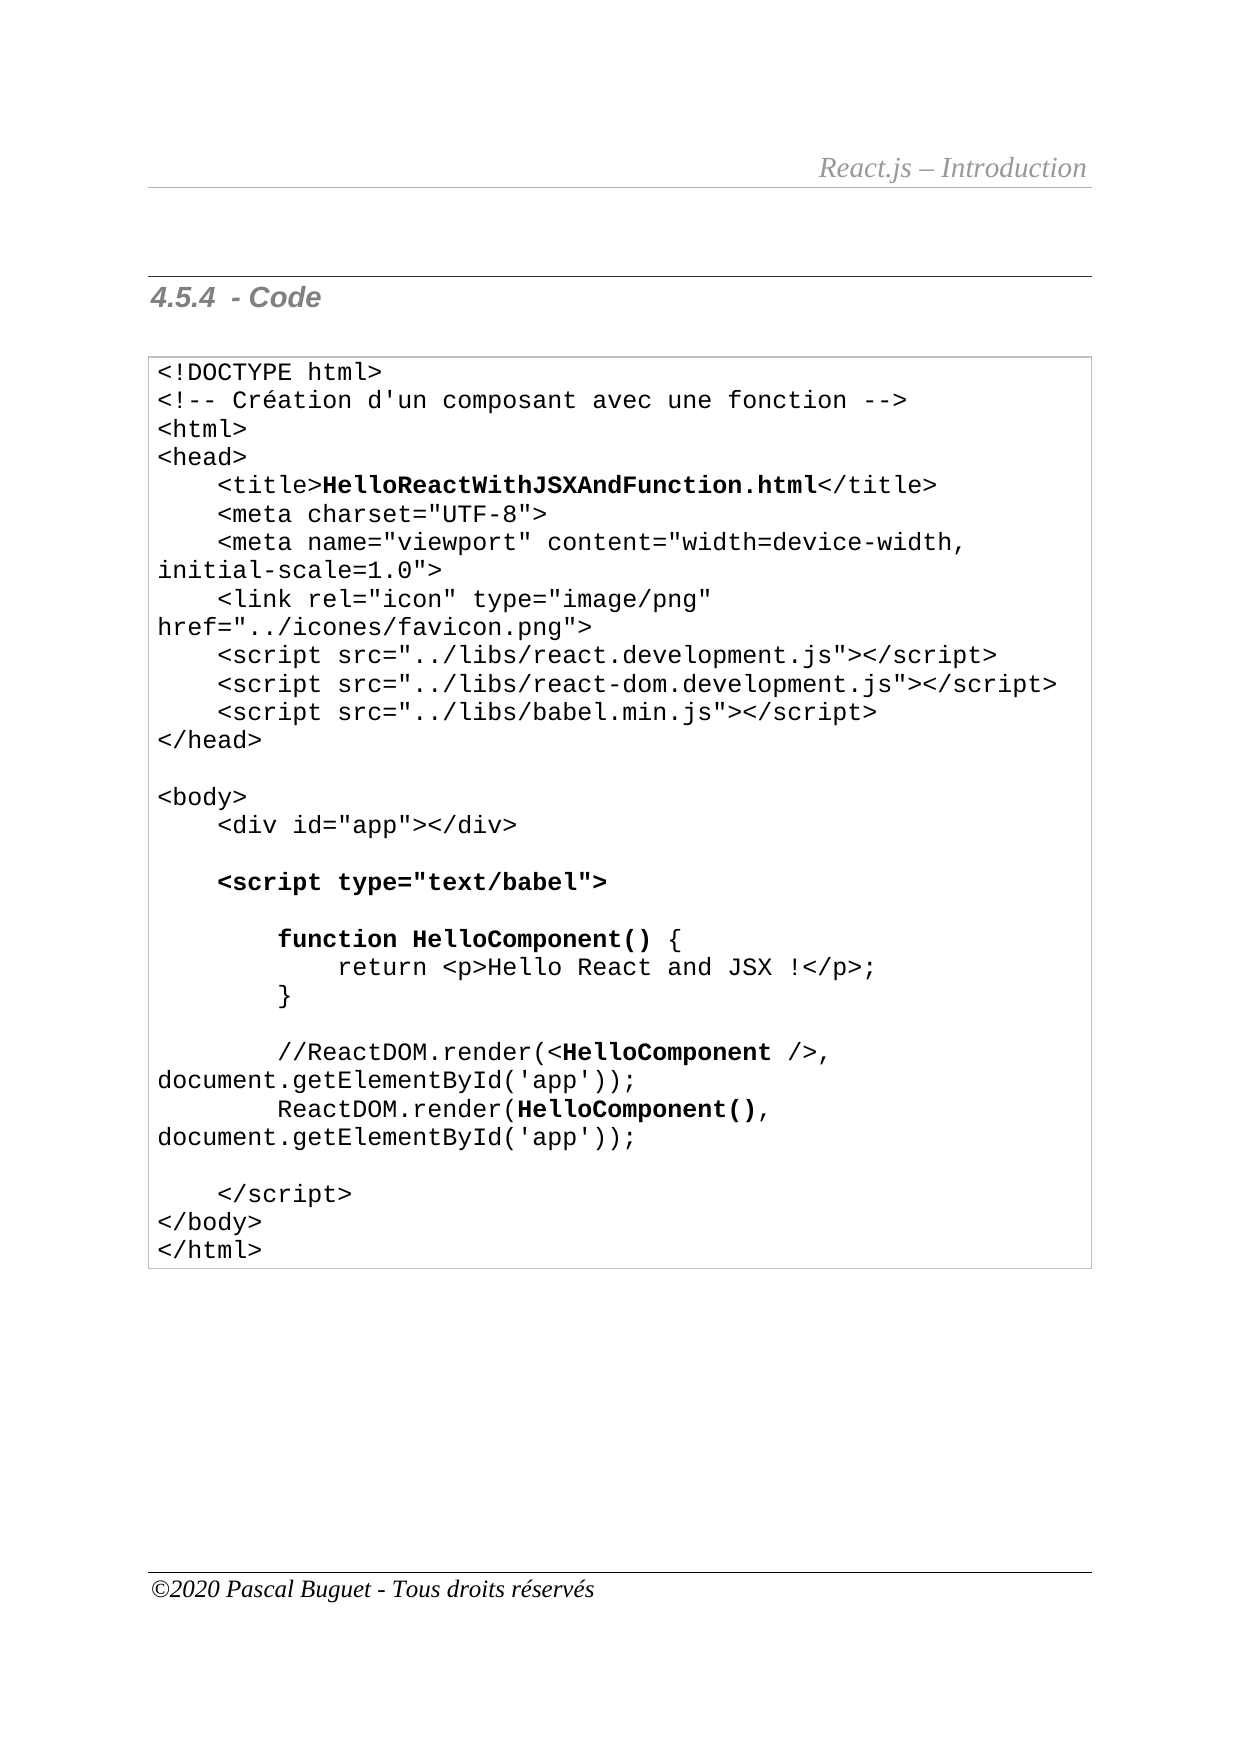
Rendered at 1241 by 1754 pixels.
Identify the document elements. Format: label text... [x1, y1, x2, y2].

text } [149, 980, 1091, 1011]
text return <p>Hello React and JSX !</p>; [149, 951, 1091, 980]
text <meta charset="UTF-8"> [149, 498, 1091, 526]
text <meta name="viewport" content="width=device-width, initial-scale=1.0"> [149, 526, 1091, 583]
text <!DOCTYPE html> [149, 358, 1091, 385]
text ReactDOM.render(HelloComponent(), document.getElementById('app')); [149, 1093, 1091, 1153]
text <script type="text/babel"> [149, 866, 1091, 898]
text <body> [149, 781, 1091, 810]
subtitle - Code [148, 277, 1092, 316]
text //ReactDOM.render(<HelloComponent />, document.getElementById('app')); [149, 1036, 1091, 1093]
text </head> [149, 725, 1091, 756]
text <script src="../libs/babel.min.js"></script> [149, 696, 1091, 725]
text </html> [149, 1235, 1091, 1268]
text <script src="../libs/react.development.js"></script> [149, 640, 1091, 668]
text <div id="app"></div> [149, 810, 1091, 841]
text <html> [149, 413, 1091, 441]
text <script src="../libs/react-dom.development.js"></script> [149, 668, 1091, 696]
text <title>HelloReactWithJSXAndFunction.html</title> [149, 470, 1091, 498]
text </script> [149, 1178, 1091, 1206]
text <link rel="icon" type="image/png" href="../icones/favicon.png"> [149, 583, 1091, 640]
text <head> [149, 441, 1091, 470]
text </body> [149, 1206, 1091, 1235]
text <!-- Création d'un composant avec une fonction --> [149, 385, 1091, 413]
text function HelloComponent() { [149, 923, 1091, 951]
